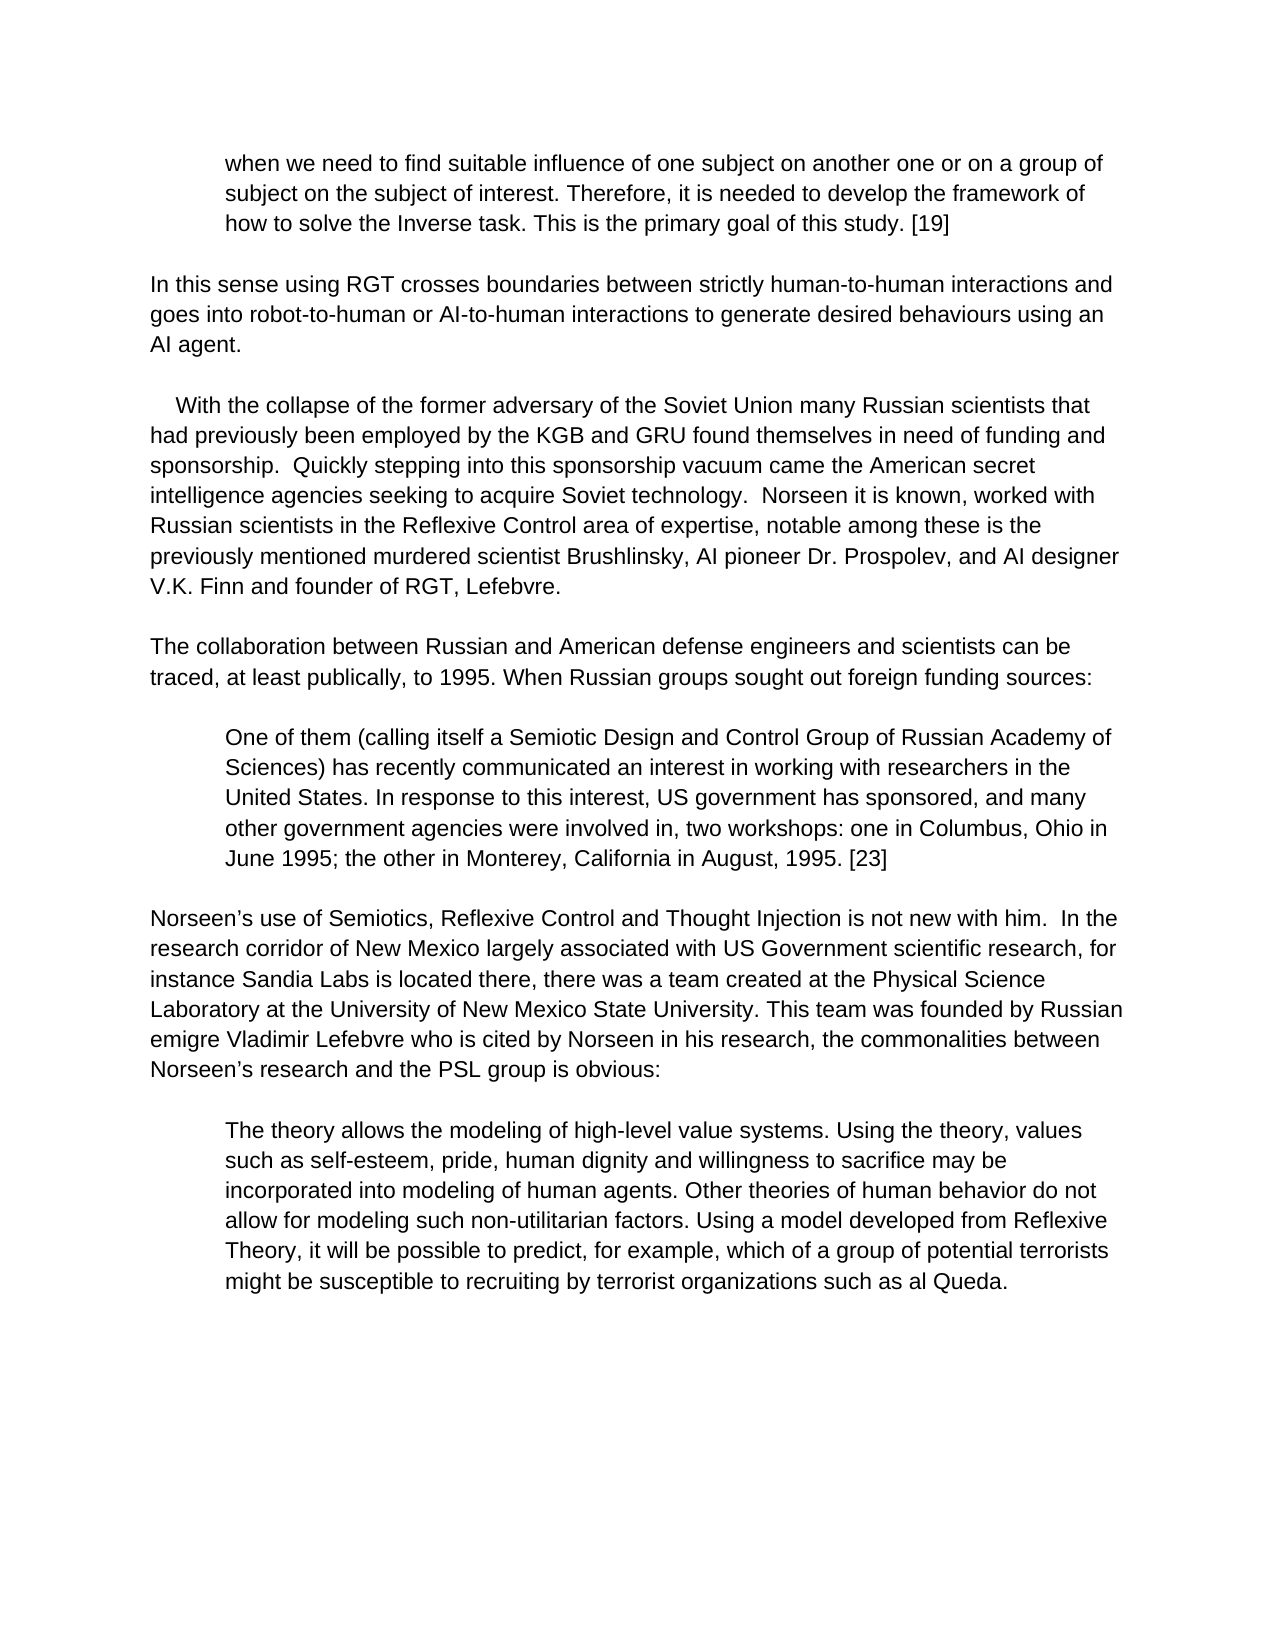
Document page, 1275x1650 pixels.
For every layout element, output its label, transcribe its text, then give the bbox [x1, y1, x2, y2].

text when we need to find suitable influence of one subject on another one or on a group of subject on the subject of interest. Therefore, it is needed to develop the framework of how to solve the Inverse task. This is the primary goal of this study. [19] [225, 150, 1125, 237]
text In this sense using RGT crosses boundaries between strictly human-to-human interactions and goes into robot-to-human or AI-to-human interactions to generate desired behaviours using an AI agent. [150, 271, 1125, 358]
text One of them (calling itself a Semiotic Design and Control Group of Russian Academy of Sciences) has recently communicated an interest in working with researchers in the United States. In response to this interest, US government has sponsored, and many other government agencies were involved in, two workshops: one in Columbus, Ohio in June 1995; the other in Monterey, California in August, 1995. [23] [225, 724, 1125, 871]
text The theory allows the modeling of high-level value systems. Using the theory, values such as self-esteem, pride, human dignity and willingness to sacrifice may be incorporated into modeling of human agents. Other theories of human behavior do not allow for modeling such non-utilitarian factors. Using a model developed from Reflexive Theory, it will be possible to predict, for example, which of a group of potential terrorists might be susceptible to recruiting by terrorist organizations such as al Queda. [225, 1117, 1125, 1294]
text The collaboration between Russian and American defense engineers and scientists can be traced, at least publically, to 1995. When Russian groups sought out foreign funding sources: [150, 633, 1125, 690]
text Norseen’s use of Semiotics, Reflexive Control and Thought Injection is not new with him. In the research corridor of New Mexico largely associated with US Government scientific research, for instance Sandia Labs is located there, there was a team created at the Physical Science Laboratory at the University of New Mexico State University. This team was founded by Russian emigre Vladimir Lefebvre who is cited by Norseen in his research, the commonalities between Norseen’s research and the PSL group is obvious: [150, 905, 1125, 1083]
text With the collapse of the former adversary of the Soviet Union many Russian scientists that had previously been employed by the KGB and GRU found themselves in need of funding and sponsorship. Quickly stepping into this sponsorship vacuum came the American secret intelligence agencies seeking to acquire Soviet technology. Norseen it is known, worked with Russian scientists in the Reflexive Control area of expertise, notable among these is the previously mentioned murdered scientist Brushlinsky, AI pioneer Dr. Prospolev, and AI designer V.K. Finn and founder of RGT, Lefebvre. [150, 392, 1125, 599]
